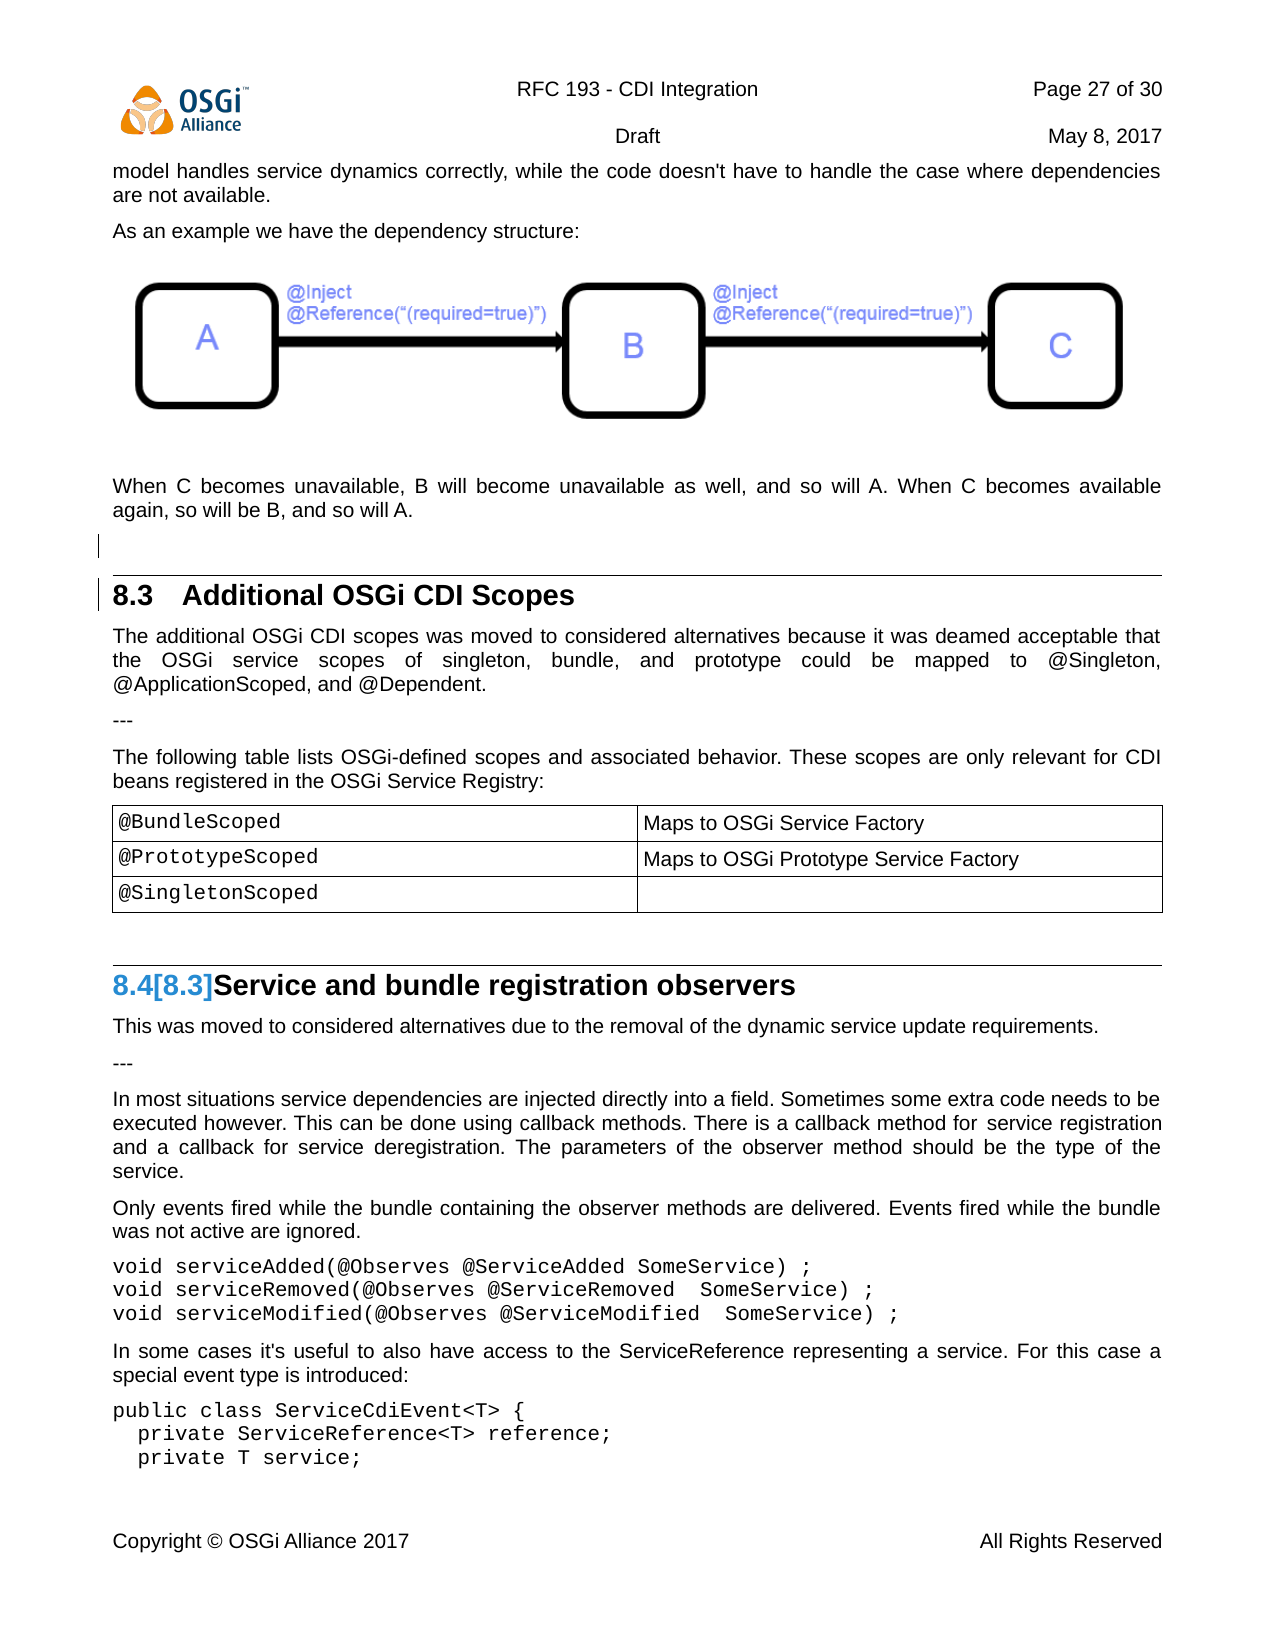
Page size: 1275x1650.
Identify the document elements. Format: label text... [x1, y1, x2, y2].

text The following table lists OSGi-defined scopes and associated behavior. These scopes are only relevant for CDI beans registered in the OSGi Service Registry: [112, 745, 1162, 793]
table_cell @PrototypeScoped [113, 842, 637, 876]
subtitle Service and bundle registration observers [112, 966, 1162, 1002]
subtitle Additional OSGi CDI Scopes [112, 576, 1162, 611]
text void serviceModified(@Observes @ServiceModified SomeService) ; [112, 1303, 1162, 1327]
text void serviceAdded(@Observes @ServiceAdded SomeService) ; [112, 1256, 1162, 1279]
table_header Maps to OSGi Service Factory [638, 806, 1162, 841]
text private T service; [112, 1447, 1162, 1471]
table_cell @SingletonScoped [113, 877, 637, 912]
text Only events fired while the bundle containing the observer methods are delivered. Events fired while the bundle was not active are ignored. [112, 1195, 1162, 1243]
table_cell [638, 877, 1162, 912]
text public class ServiceCdiEvent<T> { [112, 1400, 1162, 1423]
text As an example we have the dependency structure: [112, 219, 1162, 243]
text In most situations service dependencies are injected directly into a field. Sometimes some extra code needs to be executed however. This can be done using callback methods. There is a callback method for service registration and a callback for service deregistration. The parameters of the observer method should be the type of the service. [112, 1087, 1162, 1183]
text void serviceRemoved(@Observes @ServiceRemoved SomeService) ; [112, 1279, 1162, 1303]
text The additional OSGi CDI scopes was moved to considered alternatives because it was deamed acceptable that the OSGi service scopes of singleton, bundle, and prototype could be mapped to @Singleton, @ApplicationScoped, and @Dependent. [112, 624, 1162, 696]
picture [113, 78, 257, 142]
text private ServiceReference<T> reference; [112, 1423, 1162, 1447]
text In some cases it's useful to also have access to the ServiceReference representing a service. For this case a special event type is introduced: [112, 1339, 1162, 1387]
table_header @BundleScoped [113, 806, 637, 841]
text When C becomes unavailable, B will become unavailable as well, and so will A. When C becomes available again, so will be B, and so will A. [112, 474, 1162, 522]
text --- [112, 1051, 1162, 1074]
text This was moved to considered alternatives due to the removal of the dynamic service update requirements. [112, 1014, 1162, 1038]
text model handles service dynamics correctly, while the code doesn't have to handle the case where dependencies are not available. [112, 159, 1162, 207]
picture [112, 255, 1163, 438]
table_cell Maps to OSGi Prototype Service Factory [638, 842, 1162, 876]
text --- [112, 708, 1162, 732]
